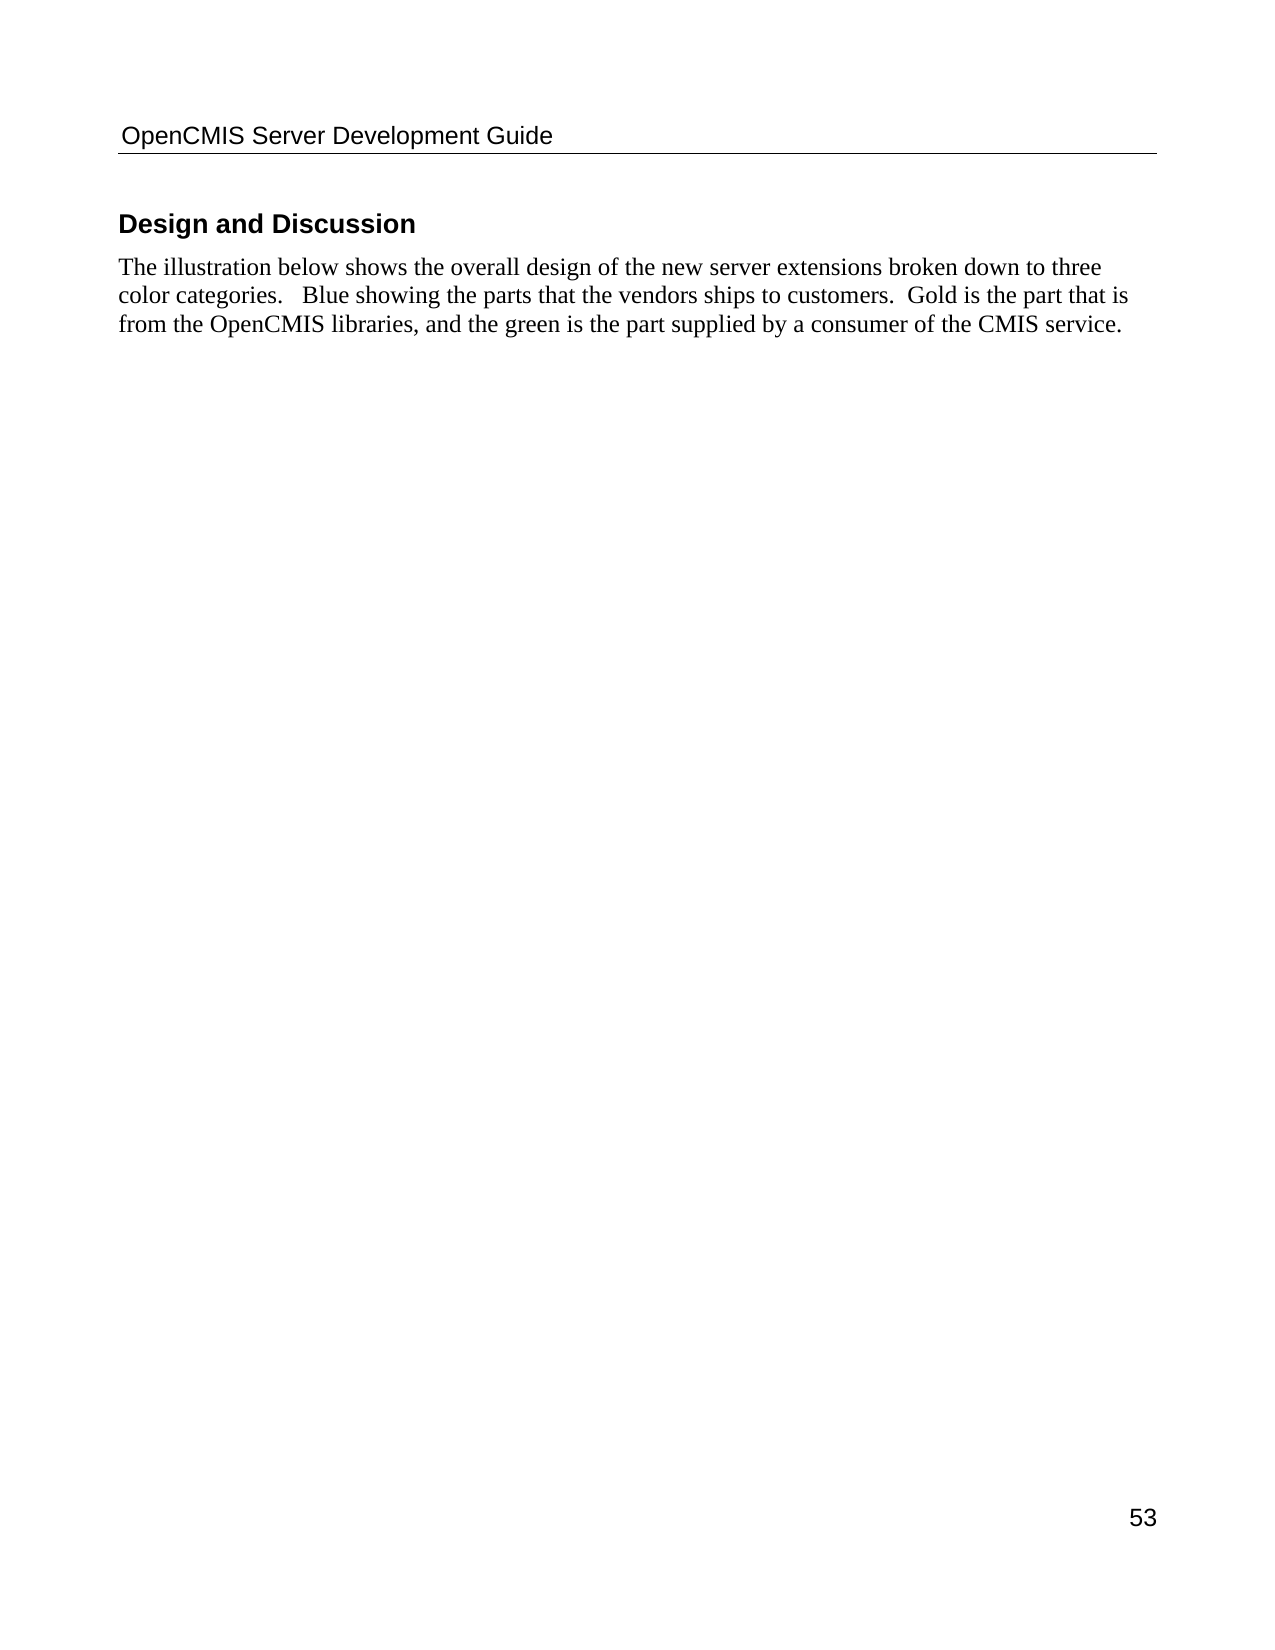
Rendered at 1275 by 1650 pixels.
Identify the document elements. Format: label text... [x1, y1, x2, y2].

subtitle Design and Discussion [118, 208, 1157, 239]
text The illustration below shows the overall design of the new server extensions broken down to three color categories. Blue showing the parts that the vendors ships to customers. Gold is the part that is from the OpenCMIS libraries, and the green is the part supplied by a consumer of the CMIS service. [118, 252, 1157, 338]
